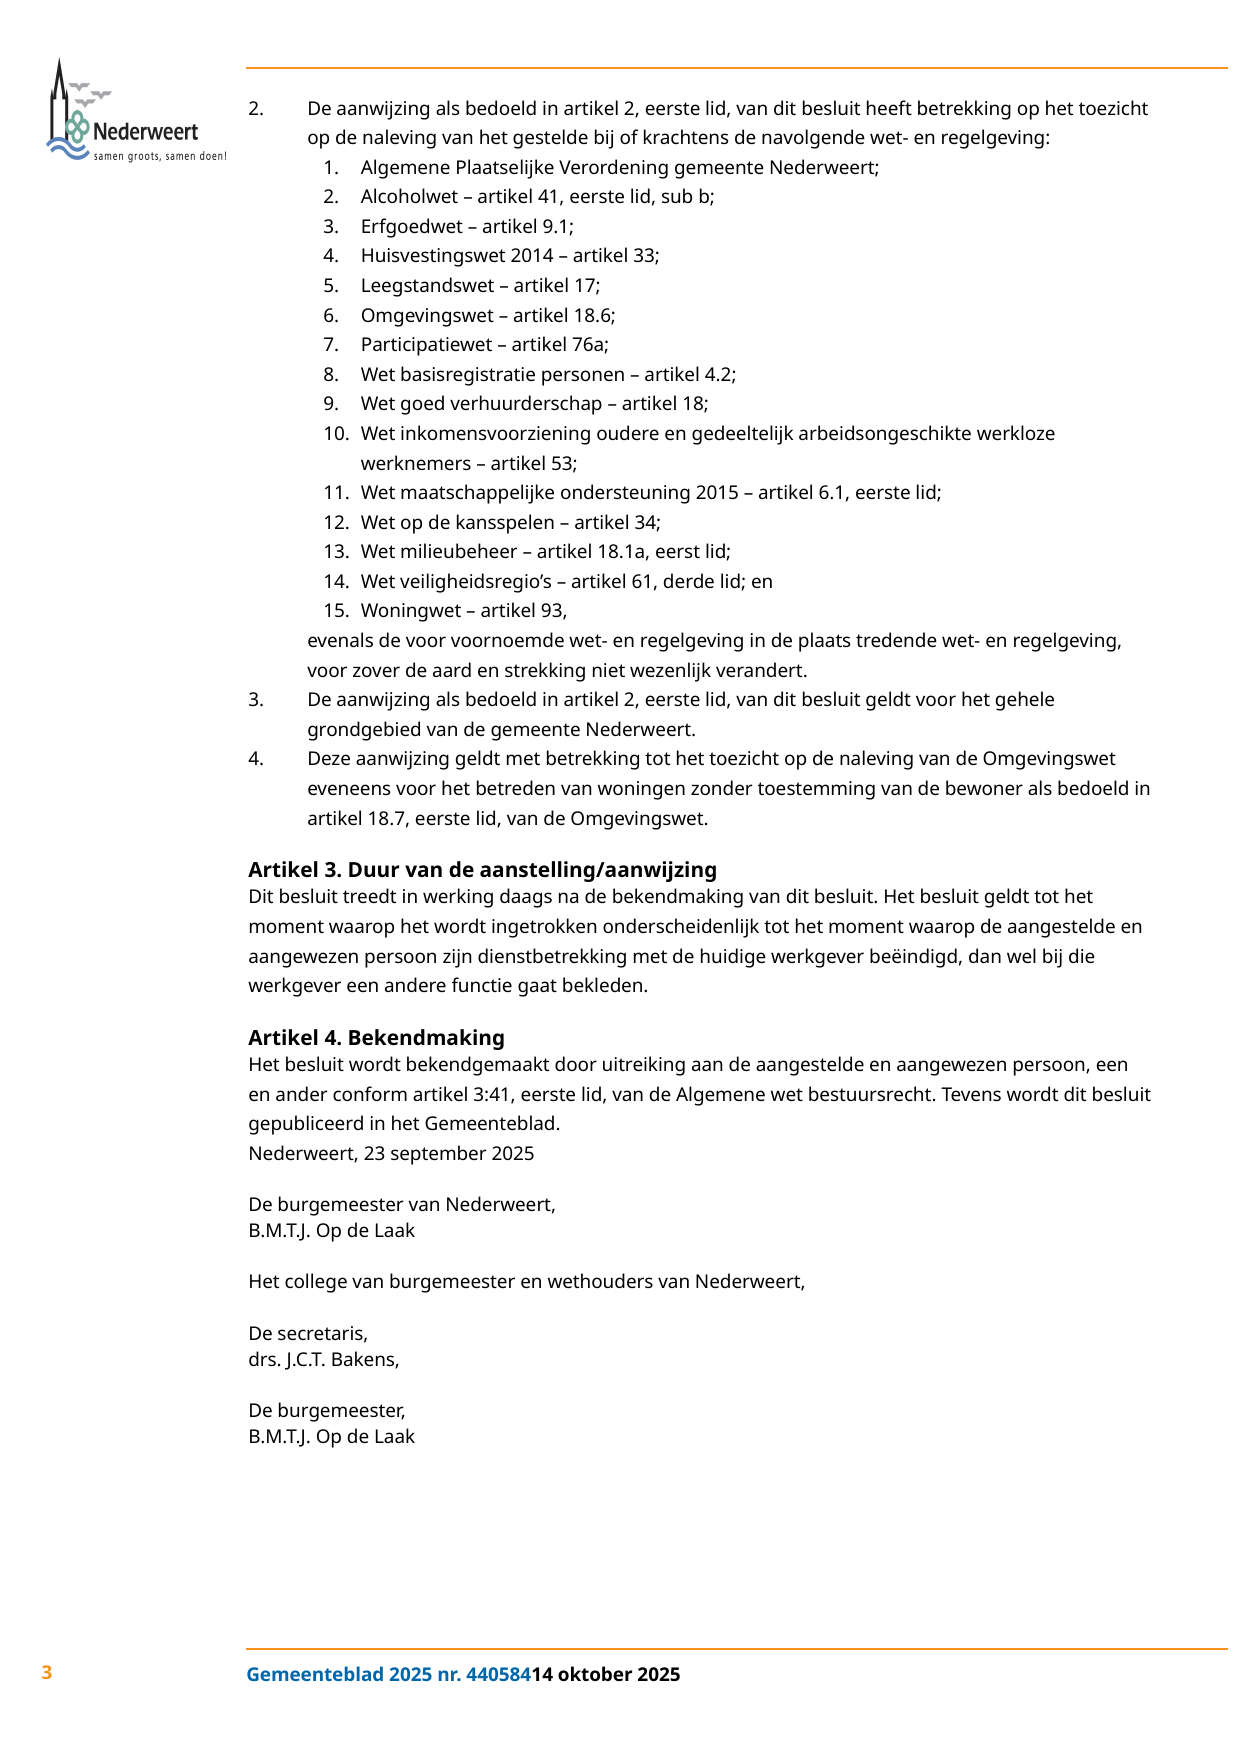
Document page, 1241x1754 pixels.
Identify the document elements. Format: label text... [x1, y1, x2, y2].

text Artikel 4. Bekendmaking [248, 1023, 1152, 1051]
list Wet basisregistratie personen – artikel 4.2; [323, 361, 1152, 387]
text De secretaris, [248, 1320, 1152, 1346]
text B.M.T.J. Op de Laak [248, 1423, 1152, 1449]
text B.M.T.J. Op de Laak [248, 1217, 1152, 1243]
text Artikel 3. Duur van de aanstelling/aanwijzing [248, 855, 1152, 884]
list De aanwijzing als bedoeld in artikel 2, eerste lid, van dit besluit geldt voor het gehele grondgebied van de gemeente Nederweert. [248, 686, 1152, 742]
list Wet veiligheidsregio’s – artikel 61, derde lid; en [323, 568, 1152, 594]
text De burgemeester van Nederweert, [248, 1191, 1152, 1217]
text Het besluit wordt bekendgemaakt door uitreiking aan de aangestelde en aangewezen persoon, een en ander conform artikel 3:41, eerste lid, van de Algemene wet bestuursrecht. Tevens wordt dit besluit gepubliceerd in het Gemeenteblad. [248, 1051, 1152, 1136]
list evenals de voor voornoemde wet- en regelgeving in de plaats tredende wet- en regelgeving, voor zover de aard en strekking niet wezenlijk verandert. [248, 627, 1152, 683]
list De aanwijzing als bedoeld in artikel 2, eerste lid, van dit besluit heeft betrekking op het toezicht op de naleving van het gestelde bij of krachtens de navolgende wet- en regelgeving: [248, 95, 1152, 150]
list Huisvestingswet 2014 – artikel 33; [323, 243, 1152, 268]
list Leegstandswet – artikel 17; [323, 272, 1152, 298]
list Omgevingswet – artikel 18.6; [323, 302, 1152, 328]
list Wet maatschappelijke ondersteuning 2015 – artikel 6.1, eerste lid; [323, 479, 1152, 505]
text drs. J.C.T. Bakens, [248, 1346, 1152, 1372]
list Erfgoedwet – artikel 9.1; [323, 213, 1152, 239]
list Wet op de kansspelen – artikel 34; [323, 509, 1152, 535]
text Nederweert, 23 september 2025 [248, 1140, 1152, 1166]
list Alcoholwet – artikel 41, eerste lid, sub b; [323, 183, 1152, 209]
picture [41, 47, 231, 172]
list Algemene Plaatselijke Verordening gemeente Nederweert; [323, 154, 1152, 180]
list Wet milieubeheer – artikel 18.1a, eerst lid; [323, 538, 1152, 564]
list Woningwet – artikel 93, [323, 598, 1152, 623]
list Participatiewet – artikel 76a; [323, 331, 1152, 357]
text De burgemeester, [248, 1397, 1152, 1423]
list Deze aanwijzing geldt met betrekking tot het toezicht op de naleving van de Omgevingswet eveneens voor het betreden van woningen zonder toestemming van de bewoner als bedoeld in artikel 18.7, eerste lid, van de Omgevingswet. [248, 746, 1152, 831]
list Wet goed verhuurderschap – artikel 18; [323, 391, 1152, 416]
text Het college van burgemeester en wethouders van Nederweert, [248, 1269, 1152, 1294]
text Dit besluit treedt in werking daags na de bekendmaking van dit besluit. Het besluit geldt tot het moment waarop het wordt ingetrokken onderscheidenlijk tot het moment waarop de aangestelde en aangewezen persoon zijn dienstbetrekking met de huidige werkgever beëindigd, dan wel bij die werkgever een andere functie gaat bekleden. [248, 884, 1152, 998]
list Wet inkomensvoorziening oudere en gedeeltelijk arbeidsongeschikte werkloze werknemers – artikel 53; [323, 420, 1152, 476]
